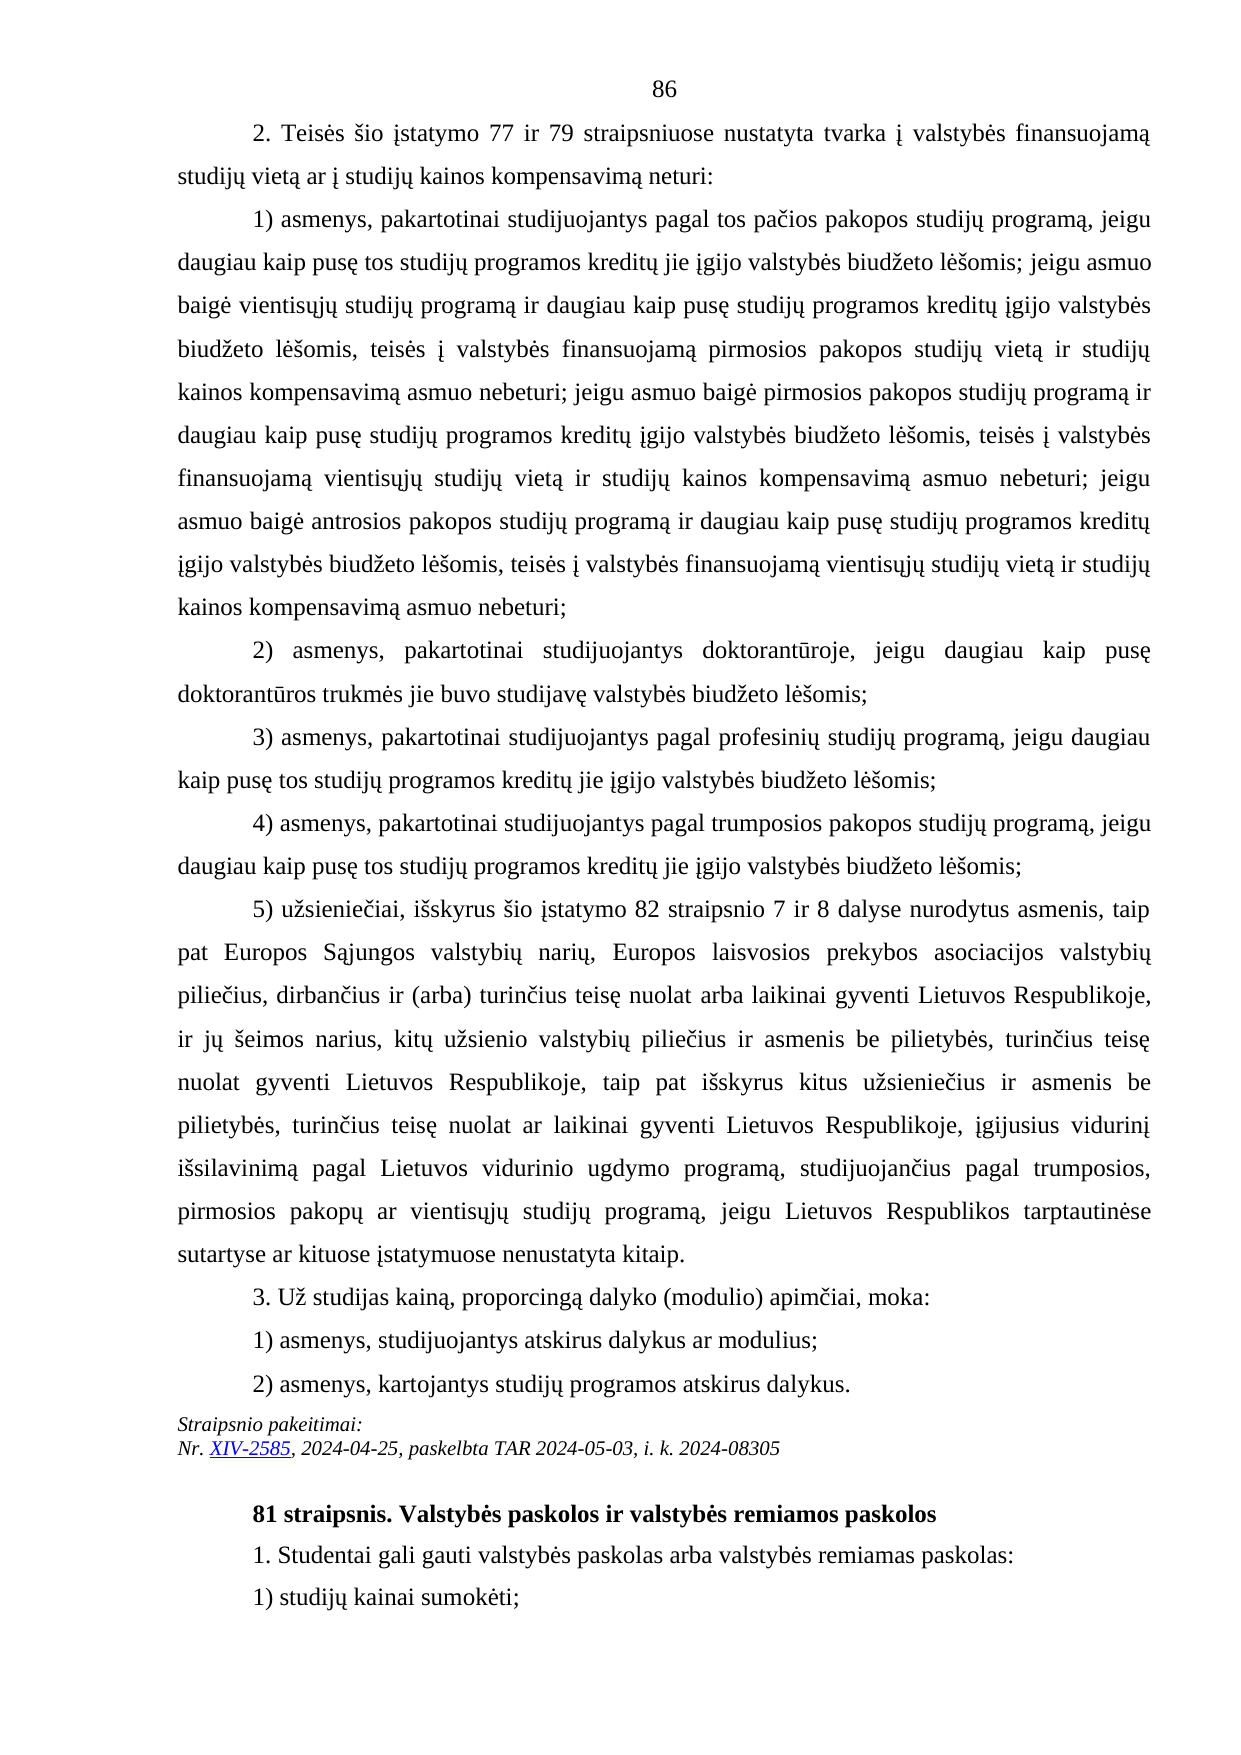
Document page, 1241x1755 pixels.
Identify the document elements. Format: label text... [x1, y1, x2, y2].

text 2) asmenys, kartojantys studijų programos atskirus dalykus. [177, 1369, 1152, 1397]
text 1) asmenys, pakartotinai studijuojantys pagal tos pačios pakopos studijų programą, jeigu daugiau kaip pusę tos studijų programos kreditų jie įgijo valstybės biudžeto lėšomis; jeigu asmuo baigė vientisųjų studijų programą ir daugiau kaip pusę studijų programos kreditų įgijo valstybės biudžeto lėšomis, teisės į valstybės finansuojamą pirmosios pakopos studijų vietą ir studijų kainos kompensavimą asmuo nebeturi; jeigu asmuo baigė pirmosios pakopos studijų programą ir daugiau kaip pusę studijų programos kreditų įgijo valstybės biudžeto lėšomis, teisės į valstybės finansuojamą vientisųjų studijų vietą ir studijų kainos kompensavimą asmuo nebeturi; jeigu asmuo baigė antrosios pakopos studijų programą ir daugiau kaip pusę studijų programos kreditų įgijo valstybės biudžeto lėšomis, teisės į valstybės finansuojamą vientisųjų studijų vietą ir studijų kainos kompensavimą asmuo nebeturi; [177, 204, 1152, 621]
text 81 straipsnis. Valstybės paskolos ir valstybės remiamos paskolos [177, 1489, 1152, 1530]
text 1) studijų kainai sumokėti; [177, 1572, 1152, 1614]
text Nr. XIV-2585, 2024-04-25, paskelbta TAR 2024-05-03, i. k. 2024-08305 [177, 1436, 1152, 1460]
text 1. Studentai gali gauti valstybės paskolas arba valstybės remiamas paskolas: [177, 1530, 1152, 1572]
text 3. Už studijas kainą, proporcingą dalyko (modulio) apimčiai, moka: [177, 1282, 1152, 1311]
text 5) užsieniečiai, išskyrus šio įstatymo 82 straipsnio 7 ir 8 dalyse nurodytus asmenis, taip pat Europos Sąjungos valstybių narių, Europos laisvosios prekybos asociacijos valstybių piliečius, dirbančius ir (arba) turinčius teisę nuolat arba laikinai gyventi Lietuvos Respublikoje, ir jų šeimos narius, kitų užsienio valstybių piliečius ir asmenis be pilietybės, turinčius teisę nuolat gyventi Lietuvos Respublikoje, taip pat išskyrus kitus užsieniečius ir asmenis be pilietybės, turinčius teisę nuolat ar laikinai gyventi Lietuvos Respublikoje, įgijusius vidurinį išsilavinimą pagal Lietuvos vidurinio ugdymo programą, studijuojančius pagal trumposios, pirmosios pakopų ar vientisųjų studijų programą, jeigu Lietuvos Respublikos tarptautinėse sutartyse ar kituose įstatymuose nenustatyta kitaip. [177, 894, 1152, 1268]
text 2) asmenys, pakartotinai studijuojantys doktorantūroje, jeigu daugiau kaip pusę doktorantūros trukmės jie buvo studijavę valstybės biudžeto lėšomis; [177, 636, 1152, 707]
text 4) asmenys, pakartotinai studijuojantys pagal trumposios pakopos studijų programą, jeigu daugiau kaip pusę tos studijų programos kreditų jie įgijo valstybės biudžeto lėšomis; [177, 808, 1152, 880]
text 2. Teisės šio įstatymo 77 ir 79 straipsniuose nustatyta tvarka į valstybės finansuojamą studijų vietą ar į studijų kainos kompensavimą neturi: [177, 118, 1152, 190]
text 1) asmenys, studijuojantys atskirus dalykus ar modulius; [177, 1326, 1152, 1354]
text Straipsnio pakeitimai: [177, 1412, 1152, 1436]
text 3) asmenys, pakartotinai studijuojantys pagal profesinių studijų programą, jeigu daugiau kaip pusę tos studijų programos kreditų jie įgijo valstybės biudžeto lėšomis; [177, 722, 1152, 794]
